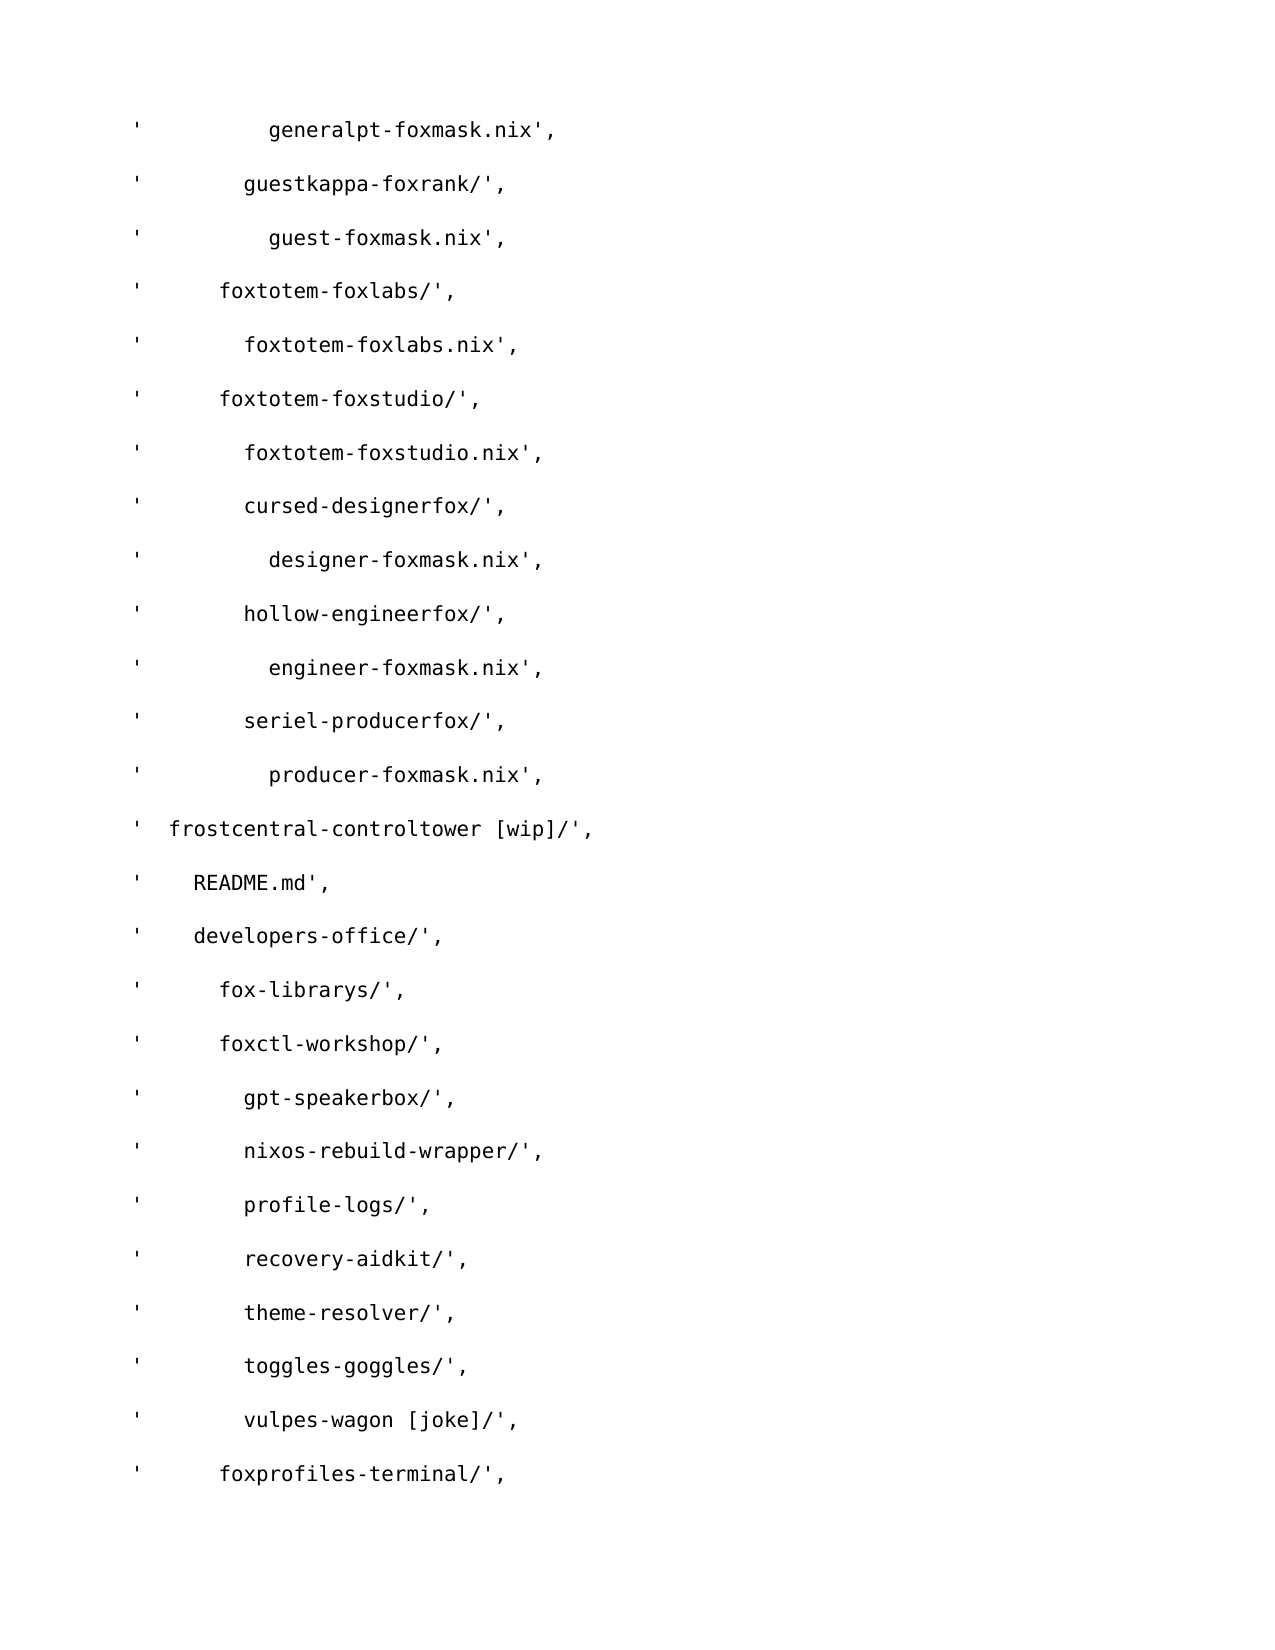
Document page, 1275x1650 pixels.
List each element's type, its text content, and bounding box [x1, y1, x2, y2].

text ' fox-librarys/', [118, 978, 1157, 1002]
text ' generalpt-foxmask.nix', [118, 118, 1157, 142]
text ' recovery-aidkit/', [118, 1247, 1157, 1271]
text ' producer-foxmask.nix', [118, 763, 1157, 787]
text ' profile-logs/', [118, 1193, 1157, 1217]
text ' nixos-rebuild-wrapper/', [118, 1139, 1157, 1164]
text ' foxtotem-foxlabs/', [118, 279, 1157, 304]
text ' theme-resolver/', [118, 1301, 1157, 1325]
text ' seriel-producerfox/', [118, 709, 1157, 734]
text ' foxtotem-foxstudio.nix', [118, 441, 1157, 465]
text ' engineer-foxmask.nix', [118, 656, 1157, 680]
text ' toggles-goggles/', [118, 1354, 1157, 1379]
text ' foxprofiles-terminal/', [118, 1462, 1157, 1486]
text ' README.md', [118, 871, 1157, 895]
text ' designer-foxmask.nix', [118, 548, 1157, 572]
text ' frostcentral-controltower [wip]/', [118, 817, 1157, 841]
text ' vulpes-wagon [joke]/', [118, 1408, 1157, 1432]
text ' gpt-speakerbox/', [118, 1086, 1157, 1110]
text ' cursed-designerfox/', [118, 494, 1157, 519]
text ' foxtotem-foxstudio/', [118, 387, 1157, 411]
text ' hollow-engineerfox/', [118, 602, 1157, 626]
text ' foxtotem-foxlabs.nix', [118, 333, 1157, 357]
text ' developers-office/', [118, 924, 1157, 949]
text ' foxctl-workshop/', [118, 1032, 1157, 1056]
text ' guest-foxmask.nix', [118, 226, 1157, 250]
text ' guestkappa-foxrank/', [118, 172, 1157, 196]
